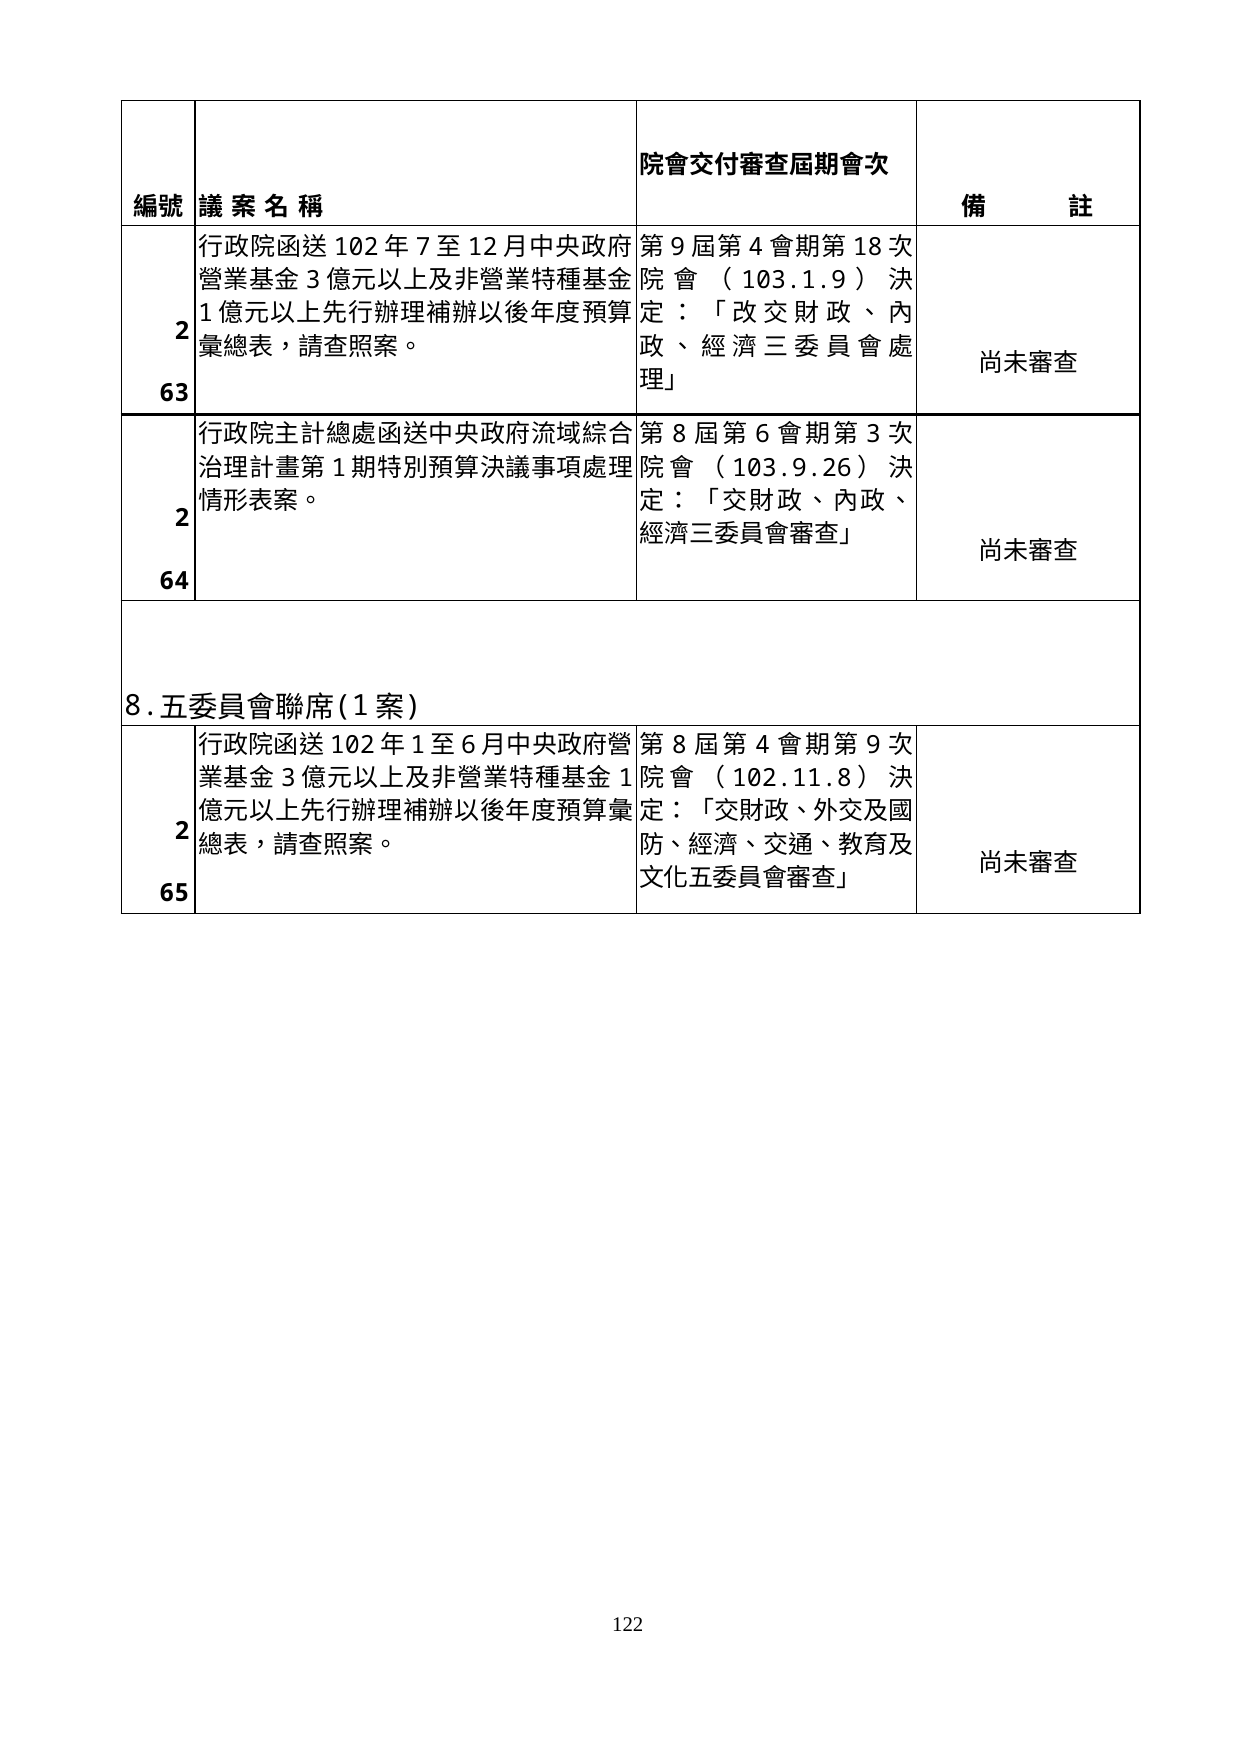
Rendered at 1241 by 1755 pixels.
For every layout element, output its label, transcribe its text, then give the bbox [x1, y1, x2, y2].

table_cell [122, 726, 194, 913]
table_cell 第9屆第4會期第18次院會（103.1.9）決定：「改交財政、內政、經濟三委員會處理」 [637, 226, 916, 413]
table_cell [122, 416, 194, 600]
table_cell 行政院主計總處函送中央政府流域綜合治理計畫第1期特別預算決議事項處理情形表案。 [196, 416, 636, 600]
table_cell 尚未審查 [917, 226, 1139, 413]
table_cell 第8屆第6會期第3次院會（103.9.26）決定：「交財政、內政、經濟三委員會審查」 [637, 416, 916, 600]
table_cell 第8屆第4會期第9次院會（102.11.8）決定：「交財政、外交及國防、經濟、交通、教育及文化五委員會審查」 [637, 726, 916, 913]
table_cell 尚未審查 [917, 726, 1139, 913]
table_cell [122, 226, 194, 413]
table_header 備 註 [917, 101, 1139, 225]
table_cell 8.五委員會聯席(1案) [122, 601, 1139, 725]
table_header 編號 [122, 101, 194, 225]
table_cell 行政院函送102年7至12月中央政府營業基金3億元以上及非營業特種基金1億元以上先行辦理補辦以後年度預算彙總表，請查照案。 [196, 226, 636, 413]
table_cell 尚未審查 [917, 416, 1139, 600]
table_header 議案名稱 [196, 101, 636, 225]
table_cell 行政院函送102年1至6月中央政府營業基金3億元以上及非營業特種基金1億元以上先行辦理補辦以後年度預算彙總表，請查照案。 [196, 726, 636, 913]
table_header 院會交付審查屆期會次 [637, 101, 916, 225]
